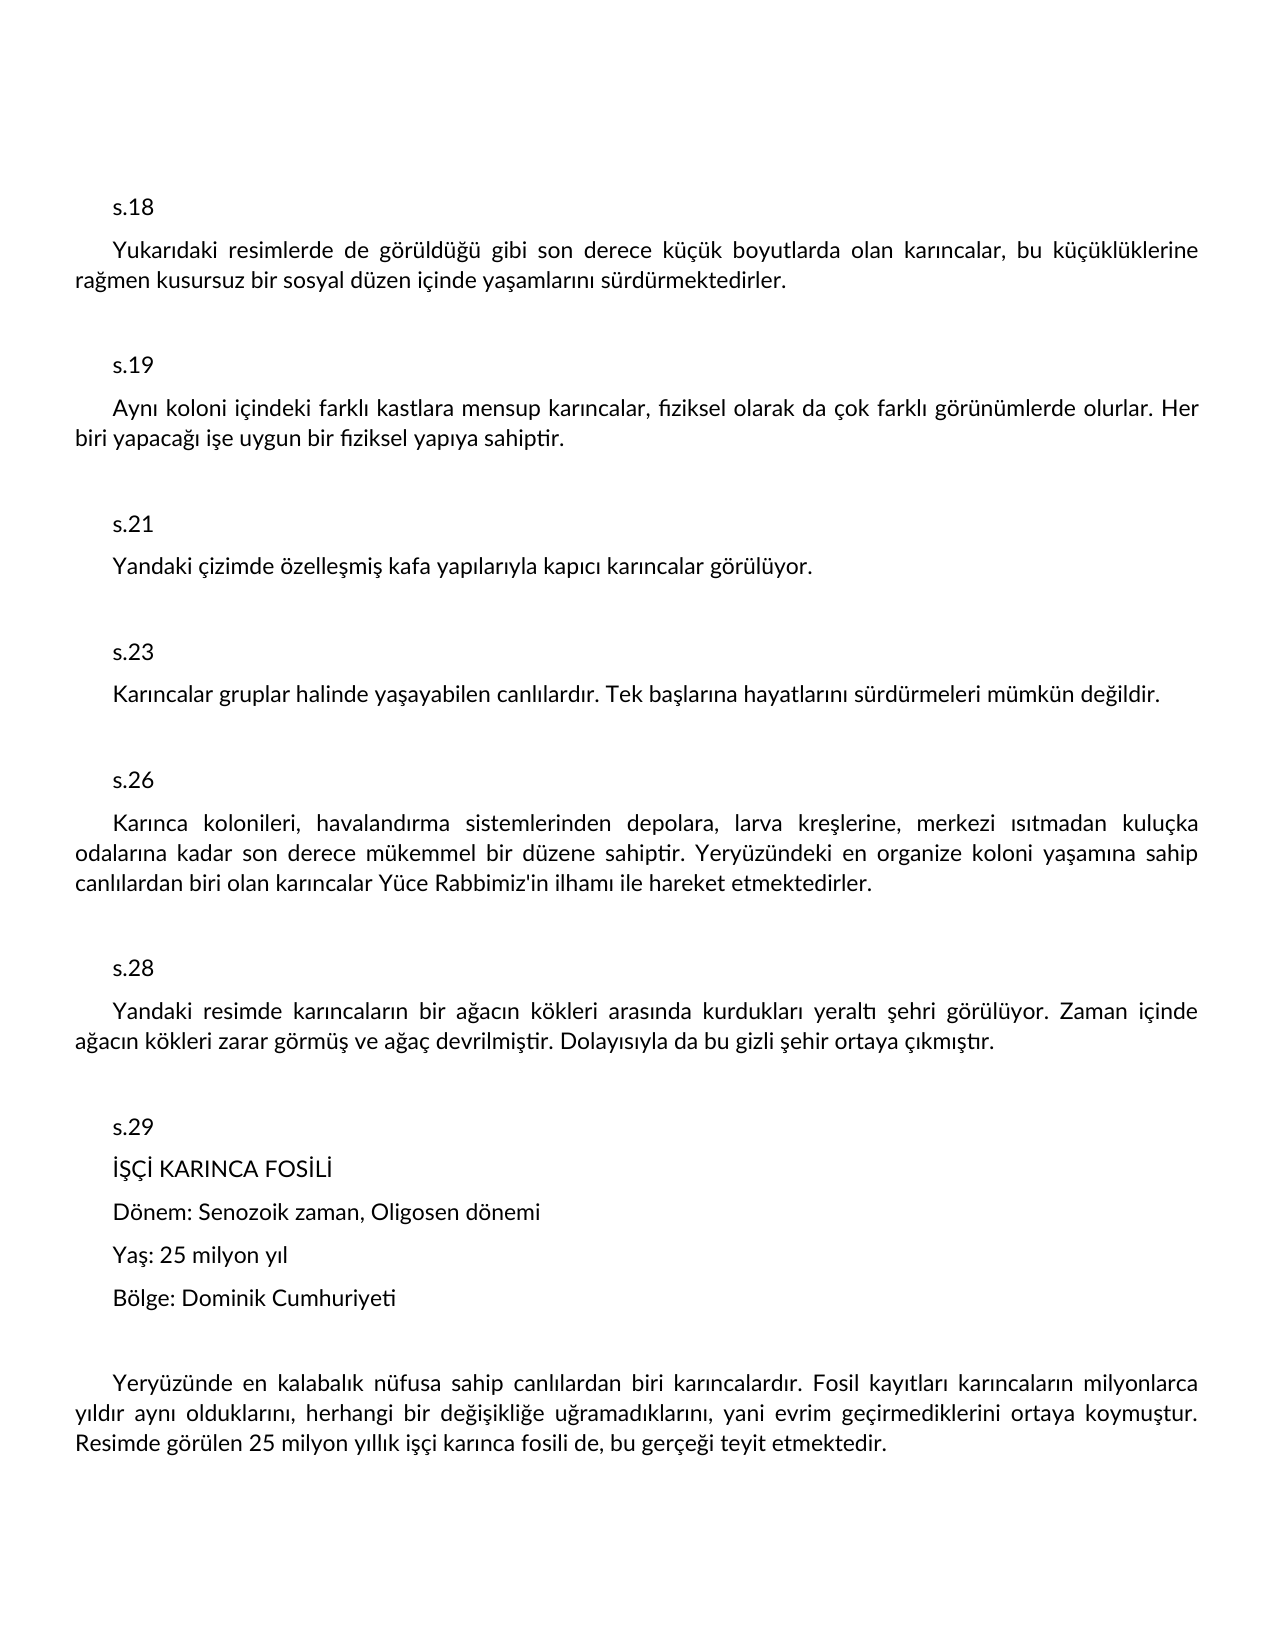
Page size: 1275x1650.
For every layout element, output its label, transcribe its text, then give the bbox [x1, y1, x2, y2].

text Bölge: Dominik Cumhuriyeti [75, 1283, 1200, 1311]
text s.19 [75, 351, 1200, 378]
text s.28 [75, 954, 1200, 982]
text Yandaki çizimde özelleşmiş kafa yapılarıyla kapıcı karıncalar görülüyor. [75, 552, 1200, 579]
text Yukarıdaki resimlerde de görüldüğü gibi son derece küçük boyutlarda olan karıncalar, bu küçüklüklerine rağmen kusursuz bir sosyal düzen içinde yaşamlarını sürdürmektedirler. [75, 235, 1200, 293]
text İŞÇİ KARINCA FOSİLİ [75, 1155, 1200, 1183]
text s.18 [75, 193, 1200, 220]
text Yandaki resimde karıncaların bir ağacın kökleri arasında kurdukları yeraltı şehri görülüyor. Zaman içinde ağacın kökleri zarar görmüş ve ağaç devrilmiştir. Dolayısıyla da bu gizli şehir ortaya çıkmıştır. [75, 997, 1200, 1054]
text Dönem: Senozoik zaman, Oligosen dönemi [75, 1198, 1200, 1225]
text s.21 [75, 509, 1200, 537]
text Yaş: 25 milyon yıl [75, 1241, 1200, 1268]
text s.29 [75, 1112, 1200, 1140]
text Aynı koloni içindeki farklı kastlara mensup karıncalar, fiziksel olarak da çok farklı görünümlerde olurlar. Her biri yapacağı işe uygun bir fiziksel yapıya sahiptir. [75, 394, 1200, 451]
text Yeryüzünde en kalabalık nüfusa sahip canlılardan biri karıncalardır. Fosil kayıtları karıncaların milyonlarca yıldır aynı olduklarını, herhangi bir değişikliğe uğramadıklarını, yani evrim geçirmediklerini ortaya koymuştur. Resimde görülen 25 milyon yıllık işçi karınca fosili de, bu gerçeği teyit etmektedir. [75, 1369, 1200, 1457]
text s.23 [75, 637, 1200, 665]
text Karıncalar gruplar halinde yaşayabilen canlılardır. Tek başlarına hayatlarını sürdürmeleri mümkün değildir. [75, 680, 1200, 708]
text s.26 [75, 766, 1200, 793]
text Karınca kolonileri, havalandırma sistemlerinden depolara, larva kreşlerine, merkezi ısıtmadan kuluçka odalarına kadar son derece mükemmel bir düzene sahiptir. Yeryüzündeki en organize koloni yaşamına sahip canlılardan biri olan karıncalar Yüce Rabbimiz'in ilhamı ile hareket etmektedirler. [75, 808, 1200, 896]
